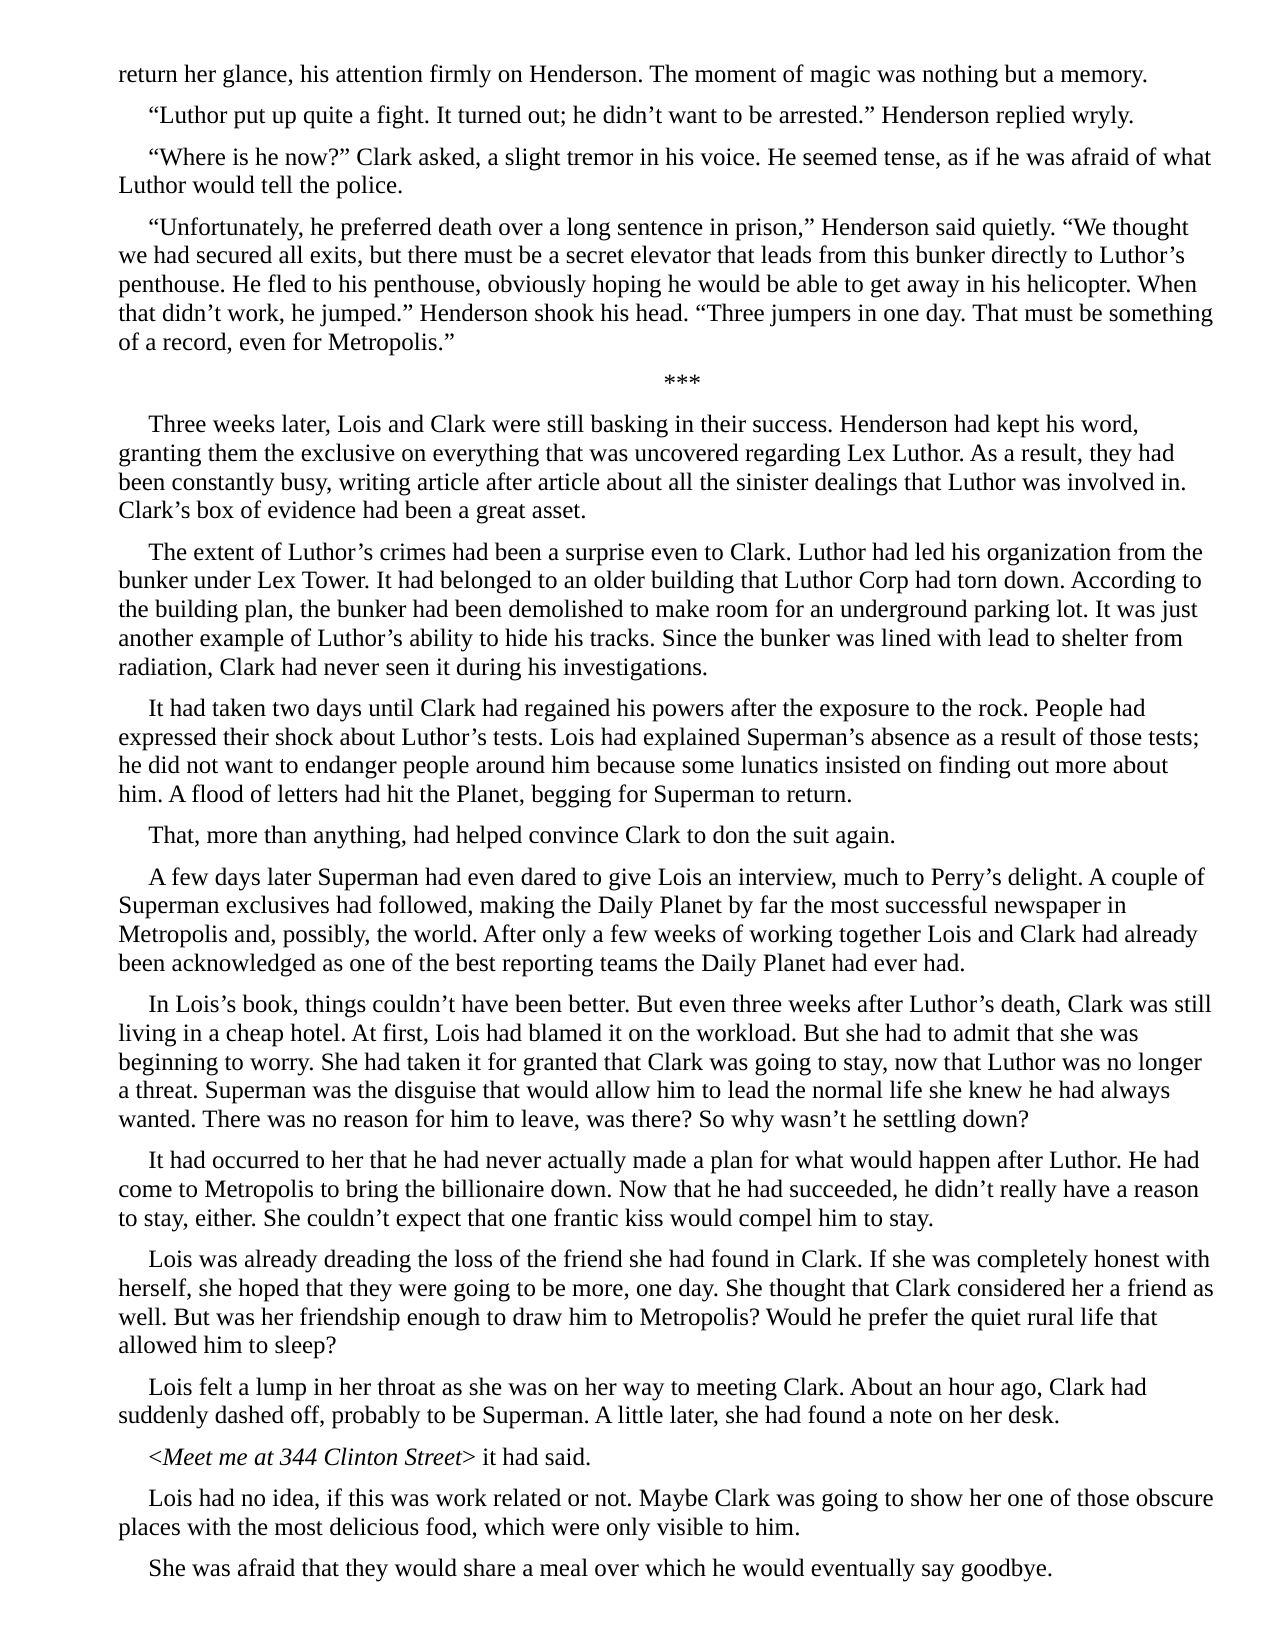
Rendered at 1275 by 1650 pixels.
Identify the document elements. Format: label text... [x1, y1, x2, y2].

text return her glance, his attention firmly on Henderson. The moment of magic was nothing but a memory. [118, 59, 1216, 88]
text “Where is he now?” Clark asked, a slight tremor in his voice. He seemed tense, as if he was afraid of what Luthor would tell the police. [118, 142, 1216, 199]
text “Unfortunately, he preferred death over a long sentence in prison,” Henderson said quietly. “We thought we had secured all exits, but there must be a secret elevator that leads from this bunker directly to Luthor’s penthouse. He fled to his penthouse, obviously hoping he would be able to get away in his helicopter. When that didn’t work, he jumped.” Henderson shook his head. “Three jumpers in one day. That must be something of a record, even for Metropolis.” [118, 212, 1216, 355]
text That, more than anything, had helped convince Clark to don the suit again. [118, 820, 1216, 849]
text *** [118, 368, 1216, 397]
text Lois had no idea, if this was work related or not. Maybe Clark was going to show her one of those obscure places with the most delicious food, which were only visible to him. [118, 1483, 1216, 1540]
text Lois was already dreading the loss of the friend she had found in Clark. If she was completely honest with herself, she hoped that they were going to be more, one day. She thought that Clark considered her a friend as well. But was her friendship enough to draw him to Metropolis? Would he prefer the quiet rural life that allowed him to sleep? [118, 1244, 1216, 1359]
text In Lois’s book, things couldn’t have been better. But even three weeks after Luthor’s death, Clark was still living in a cheap hotel. At first, Lois had blamed it on the workload. But she had to admit that she was beginning to worry. She had taken it for granted that Clark was going to stay, now that Luthor was no longer a threat. Superman was the disguise that would allow him to lead the normal life she knew he had always wanted. There was no reason for him to leave, was there? So why wasn’t he settling down? [118, 989, 1216, 1133]
text Lois felt a lump in her throat as she was on her way to meeting Clark. About an hour ago, Clark had suddenly dashed off, probably to be Superman. A little later, she had found a note on her desk. [118, 1372, 1216, 1429]
text She was afraid that they would share a meal over which he would eventually say goodbye. [118, 1553, 1216, 1582]
text It had occurred to her that he had never actually made a plan for what would happen after Luthor. He had come to Metropolis to bring the billionaire down. Now that he had succeeded, he didn’t really have a reason to stay, either. She couldn’t expect that one frantic kiss would compel him to stay. [118, 1145, 1216, 1232]
text The extent of Luthor’s crimes had been a surprise even to Clark. Luthor had led his organization from the bunker under Lex Tower. It had belonged to an older building that Luthor Corp had torn down. According to the building plan, the bunker had been demolished to make room for an underground parking lot. It was just another example of Luthor’s ability to hide his tracks. Since the bunker was lined with lead to shelter from radiation, Clark had never seen it during his investigations. [118, 537, 1216, 680]
text It had taken two days until Clark had regained his powers after the exposure to the rock. People had expressed their shock about Luthor’s tests. Lois had explained Superman’s absence as a result of those tests; he did not want to endanger people around him because some lunatics insisted on finding out more about him. A flood of letters had hit the Planet, begging for Superman to return. [118, 693, 1216, 808]
text Three weeks later, Lois and Clark were still basking in their success. Henderson had kept his word, granting them the exclusive on everything that was uncovered regarding Lex Luthor. As a result, they had been constantly busy, writing article after article about all the sinister dealings that Luthor was involved in. Clark’s box of evidence had been a great asset. [118, 409, 1216, 524]
text A few days later Superman had even dared to give Lois an interview, much to Perry’s delight. A couple of Superman exclusives had followed, making the Daily Planet by far the most successful newspaper in Metropolis and, possibly, the world. After only a few weeks of working together Lois and Clark had already been acknowledged as one of the best reporting teams the Daily Planet had ever had. [118, 862, 1216, 977]
text “Luthor put up quite a fight. It turned out; he didn’t want to be arrested.” Henderson replied wryly. [118, 100, 1216, 129]
text <Meet me at 344 Clinton Street> it had said. [118, 1442, 1216, 1470]
